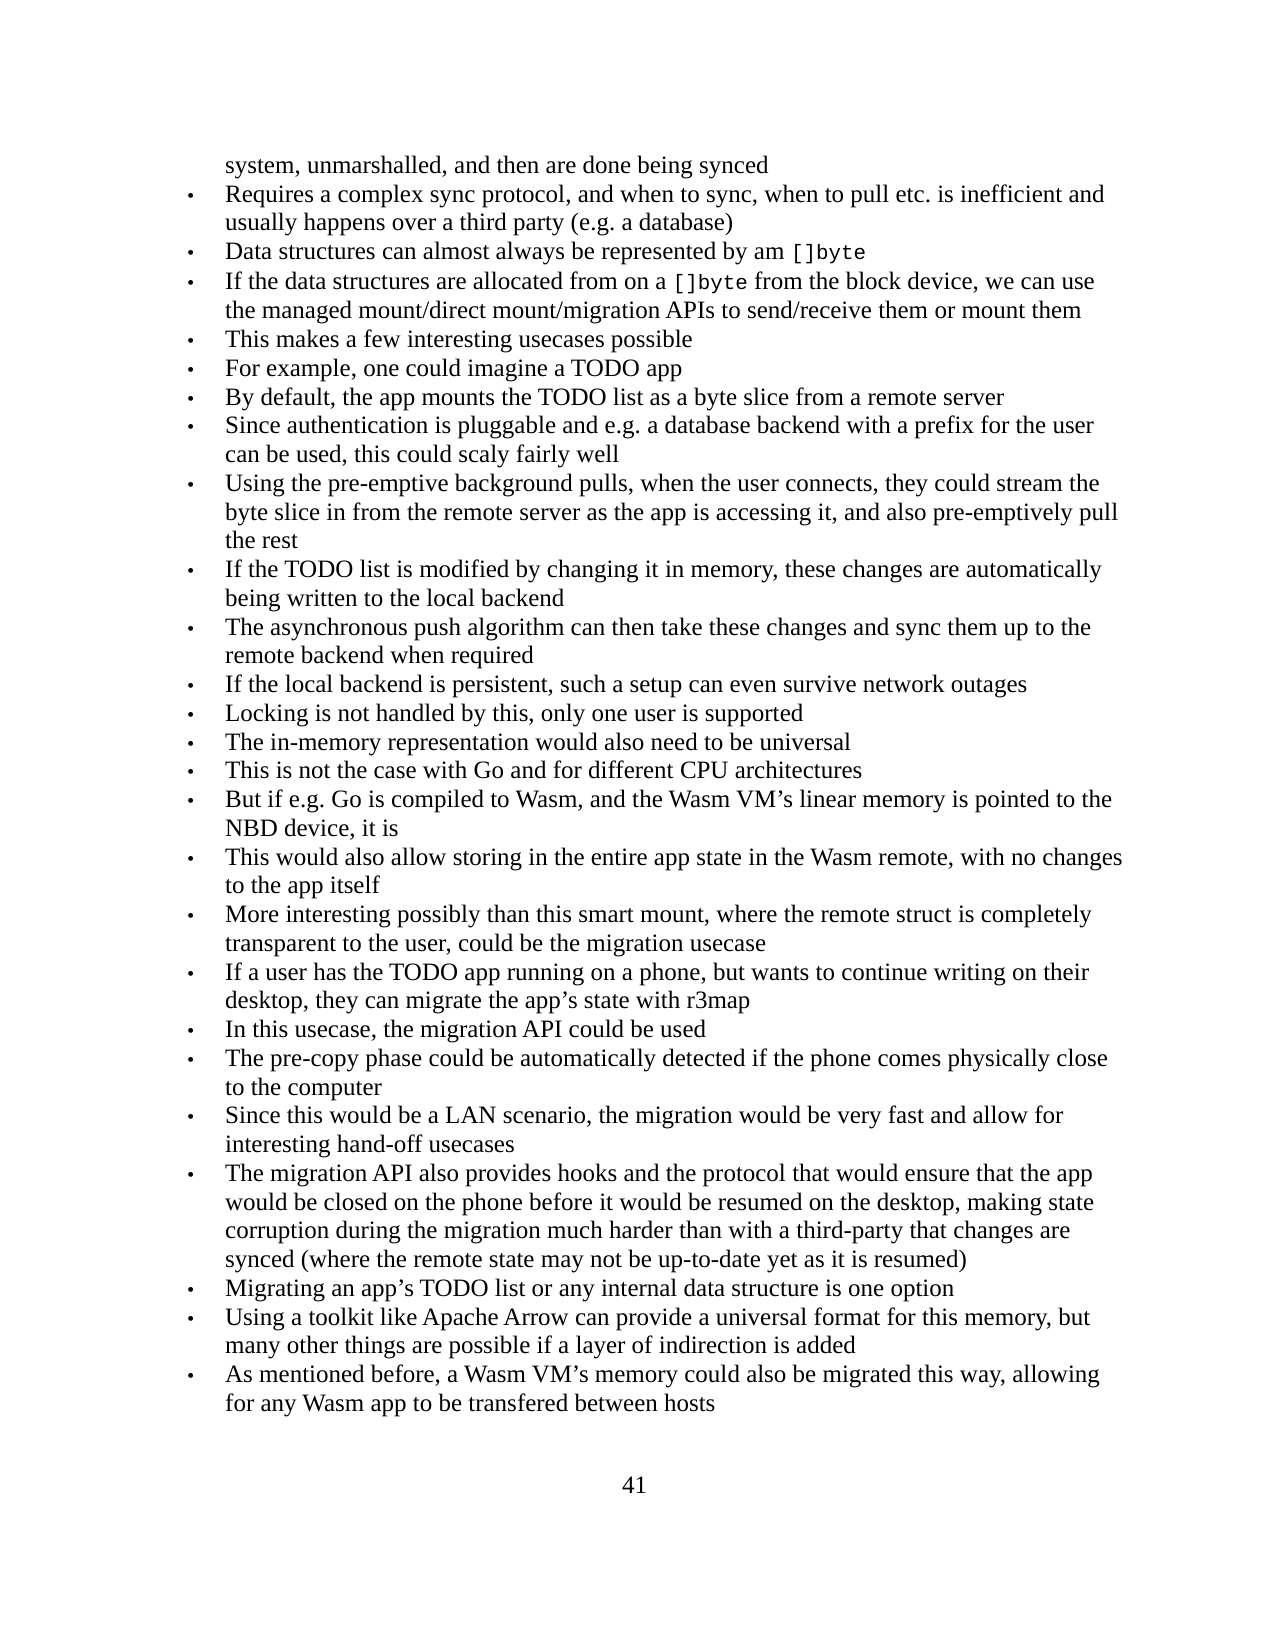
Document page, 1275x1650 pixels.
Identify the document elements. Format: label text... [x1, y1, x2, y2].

list But if e.g. Go is compiled to Wasm, and the Wasm VM’s linear memory is pointed to the NBD device, it is [187, 784, 1125, 842]
list If the TODO list is modified by changing it in memory, these changes are automatically being written to the local backend [187, 554, 1125, 612]
list As mentioned before, a Wasm VM’s memory could also be migrated this way, allowing for any Wasm app to be transfered between hosts [187, 1359, 1125, 1417]
list Using the pre-emptive background pulls, when the user connects, they could stream the byte slice in from the remote server as the app is accessing it, and also pre-emptively pull the rest [187, 468, 1125, 554]
list This would also allow storing in the entire app state in the Wasm remote, with no changes to the app itself [187, 842, 1125, 899]
list If the data structures are allocated from on a []byte from the block device, we can use the managed mount/direct mount/migration APIs to send/receive them or mount them [187, 266, 1125, 324]
list The in-memory representation would also need to be universal [187, 727, 1125, 755]
list For example, one could imagine a TODO app [187, 353, 1125, 382]
list Data structures can almost always be represented by am []byte [187, 236, 1125, 266]
list Since authentication is pluggable and e.g. a database backend with a prefix for the user can be used, this could scaly fairly well [187, 410, 1125, 468]
list More interesting possibly than this smart mount, where the remote struct is completely transparent to the user, could be the migration usecase [187, 899, 1125, 957]
list In this usecase, the migration API could be used [187, 1014, 1125, 1043]
list Since this would be a LAN scenario, the migration would be very fast and allow for interesting hand-off usecases [187, 1100, 1125, 1158]
list Using a toolkit like Apache Arrow can provide a universal format for this memory, but many other things are possible if a layer of indirection is added [187, 1302, 1125, 1359]
list If a user has the TODO app running on a phone, but wants to continue writing on their desktop, they can migrate the app’s state with r3map [187, 957, 1125, 1014]
list Requires a complex sync protocol, and when to sync, when to pull etc. is inefficient and usually happens over a third party (e.g. a database) [187, 179, 1125, 236]
list The asynchronous push algorithm can then take these changes and sync them up to the remote backend when required [187, 612, 1125, 669]
list If the local backend is persistent, such a setup can even survive network outages [187, 669, 1125, 698]
list This is not the case with Go and for different CPU architectures [187, 755, 1125, 784]
list The pre-copy phase could be automatically detected if the phone comes physically close to the computer [187, 1043, 1125, 1100]
list system, unmarshalled, and then are done being synced [187, 150, 1125, 179]
list Locking is not handled by this, only one user is supported [187, 698, 1125, 727]
list This makes a few interesting usecases possible [187, 324, 1125, 353]
list The migration API also provides hooks and the protocol that would ensure that the app would be closed on the phone before it would be resumed on the desktop, making state corruption during the migration much harder than with a third-party that changes are synced (where the remote state may not be up-to-date yet as it is resumed) [187, 1158, 1125, 1273]
list By default, the app mounts the TODO list as a byte slice from a remote server [187, 382, 1125, 410]
list Migrating an app’s TODO list or any internal data structure is one option [187, 1273, 1125, 1302]
